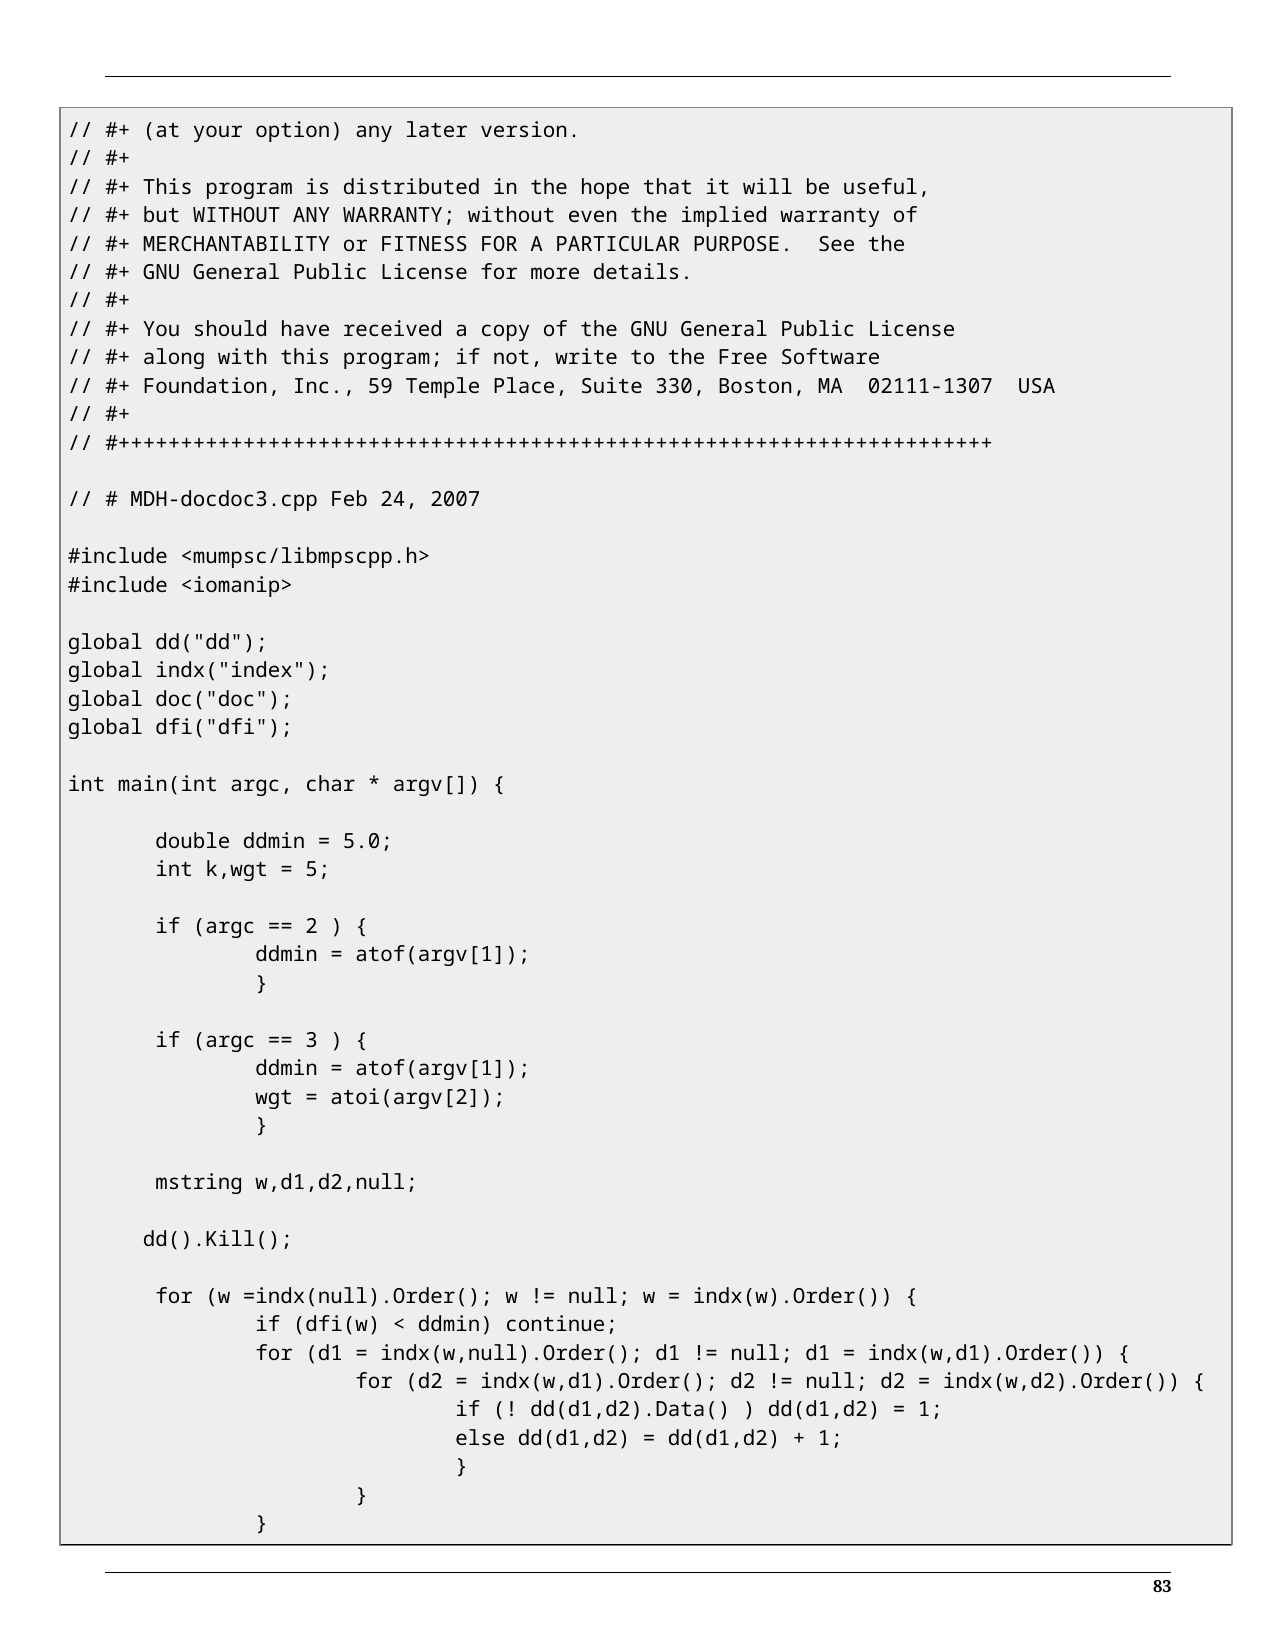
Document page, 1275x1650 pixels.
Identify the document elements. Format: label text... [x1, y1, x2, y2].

table_header // #+ (at your option) any later version. // #+ // #+ This program is distributed in the hope that it will be useful, // #+ but WITHOUT ANY WARRANTY; without even the implied warranty of // #+ MERCHANTABILITY or FITNESS FOR A PARTICULAR PURPOSE. See the // #+ GNU General Public License for more details. // #+ // #+ You should have received a copy of the GNU General Public License // #+ along with this program; if not, write to the Free Software // #+ Foundation, Inc., 59 Temple Place, Suite 330, Boston, MA 02111-1307 USA // #+ // #++++++++++++++++++++++++++++++++++++++++++++++++++++++++++++++++++++++ // # MDH-docdoc3.cpp Feb 24, 2007 #include <mumpsc/libmpscpp.h> #include <iomanip> global dd("dd"); global indx("index"); global doc("doc"); global dfi("dfi"); int main(int argc, char * argv[]) { double ddmin = 5.0; int k,wgt = 5; if (argc == 2 ) { ddmin = atof(argv[1]); } if (argc == 3 ) { ddmin = atof(argv[1]); wgt = atoi(argv[2]); } mstring w,d1,d2,null; dd().Kill(); for (w =indx(null).Order(); w != null; w = indx(w).Order()) { if (dfi(w) < ddmin) continue; for (d1 = indx(w,null).Order(); d1 != null; d1 = indx(w,d1).Order()) { for (d2 = indx(w,d1).Order(); d2 != null; d2 = indx(w,d2).Order()) { if (! dd(d1,d2).Data() ) dd(d1,d2) = 1; else dd(d1,d2) = dd(d1,d2) + 1; } } } [61, 108, 1231, 1544]
